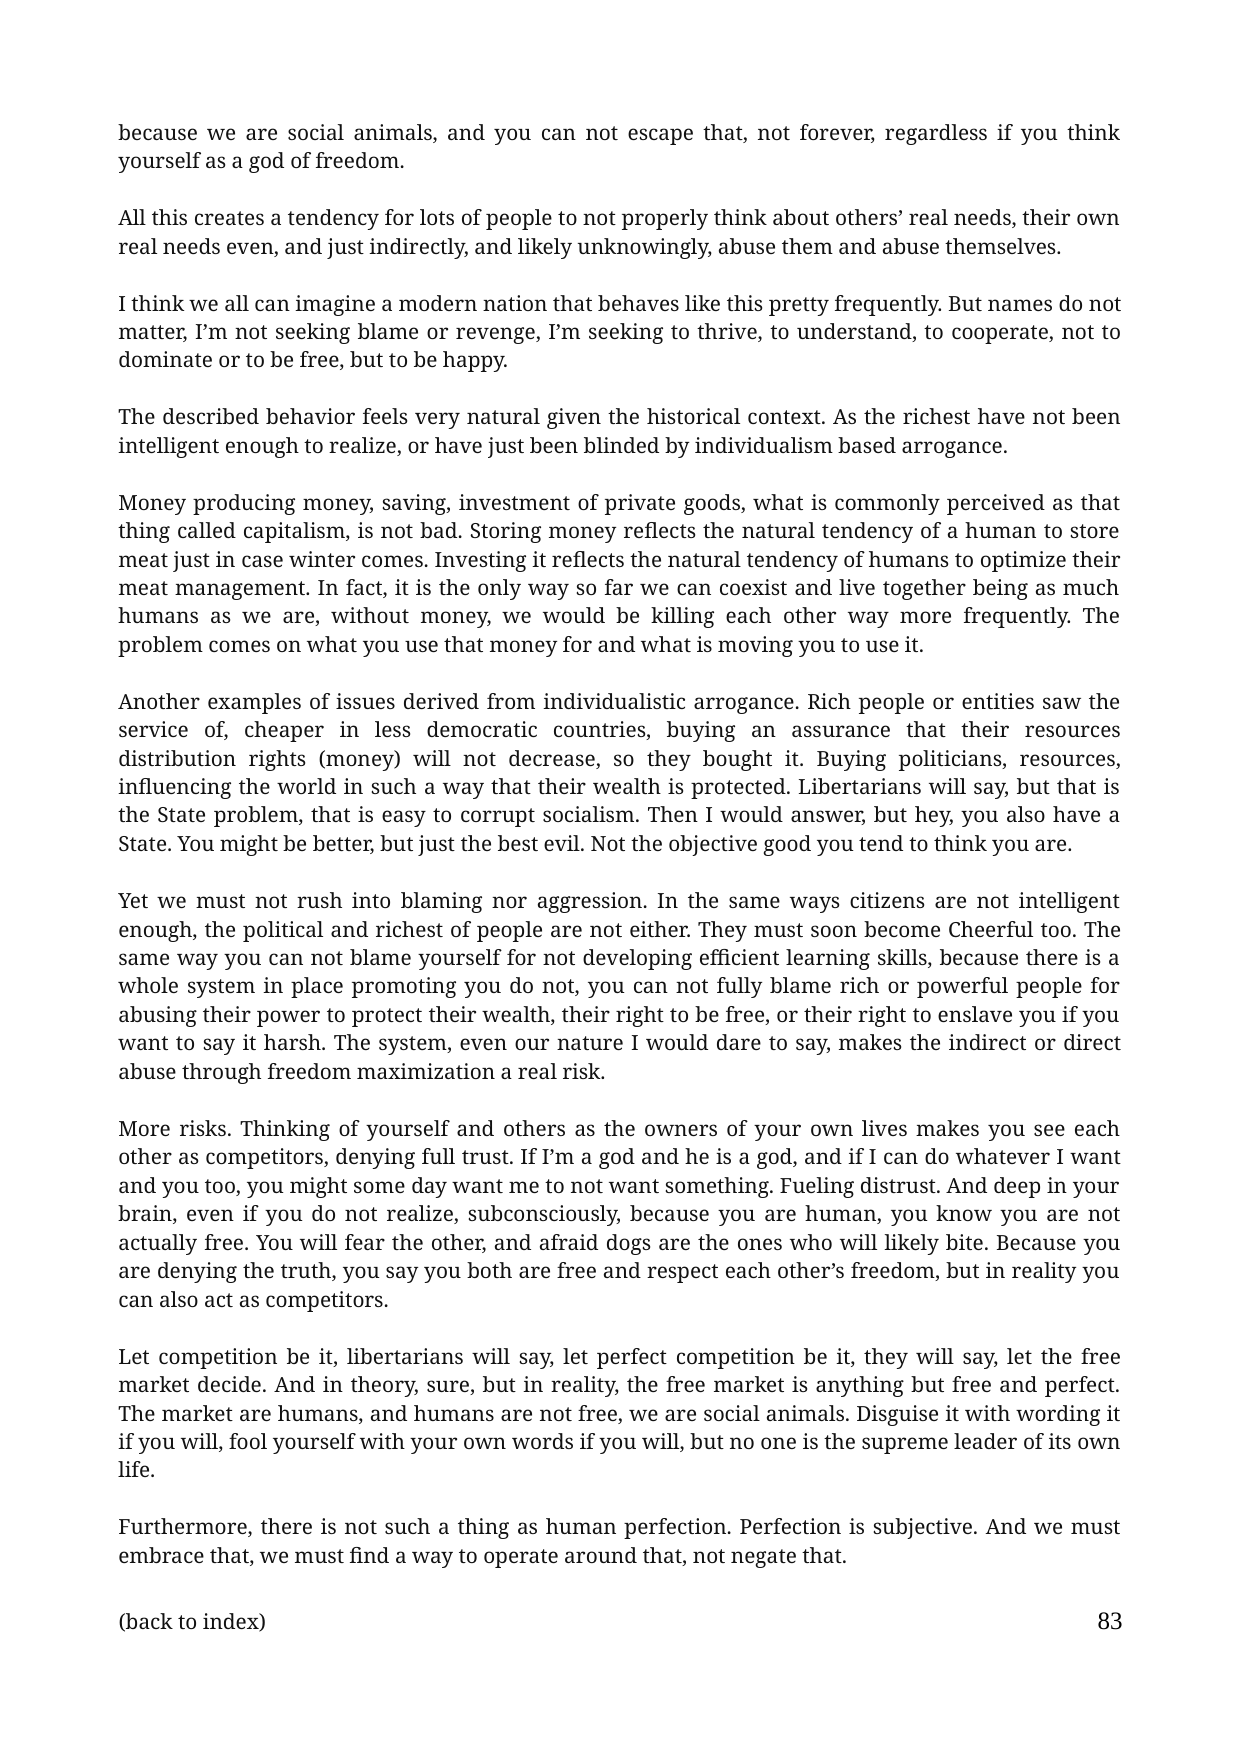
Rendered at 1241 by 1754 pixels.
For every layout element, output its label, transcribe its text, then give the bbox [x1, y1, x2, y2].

text More risks. Thinking of yourself and others as the owners of your own lives makes you see each other as competitors, denying full trust. If I’m a god and he is a god, and if I can do whatever I want and you too, you might some day want me to not want something. Fueling distrust. And deep in your brain, even if you do not realize, subconsciously, because you are human, you know you are not actually free. You will fear the other, and afraid dogs are the ones who will likely bite. Because you are denying the truth, you say you both are free and respect each other’s freedom, but in reality you can also act as competitors. [118, 1114, 1122, 1313]
text All this creates a tendency for lots of people to not properly think about others’ real needs, their own real needs even, and just indirectly, and likely unknowingly, abuse them and abuse themselves. [118, 203, 1122, 260]
text The described behavior feels very natural given the historical context. As the richest have not been intelligent enough to realize, or have just been blinded by individualism based arrogance. [118, 402, 1122, 459]
text Money producing money, saving, investment of private goods, what is commonly perceived as that thing called capitalism, is not bad. Storing money reflects the natural tendency of a human to store meat just in case winter comes. Investing it reflects the natural tendency of humans to optimize their meat management. In fact, it is the only way so far we can coexist and live together being as much humans as we are, without money, we would be killing each other way more frequently. The problem comes on what you use that money for and what is moving you to use it. [118, 488, 1122, 658]
text Another examples of issues derived from individualistic arrogance. Rich people or entities saw the service of, cheaper in less democratic countries, buying an assurance that their resources distribution rights (money) will not decrease, so they bought it. Buying politicians, resources, influencing the world in such a way that their wealth is protected. Libertarians will say, but that is the State problem, that is easy to corrupt socialism. Then I would answer, but hey, you also have a State. You might be better, but just the best evil. Not the objective good you tend to think you are. [118, 687, 1122, 857]
text Furthermore, there is not such a thing as human perfection. Perfection is subjective. And we must embrace that, we must find a way to operate around that, not negate that. [118, 1512, 1122, 1569]
text Let competition be it, libertarians will say, let perfect competition be it, they will say, let the free market decide. And in theory, sure, but in reality, the free market is anything but free and perfect. The market are humans, and humans are not free, we are social animals. Disguise it with wording it if you will, fool yourself with your own words if you will, but no one is the supreme leader of its own life. [118, 1342, 1122, 1484]
text Yet we must not rush into blaming nor aggression. In the same ways citizens are not intelligent enough, the political and richest of people are not either. They must soon become Cheerful too. The same way you can not blame yourself for not developing efficient learning skills, because there is a whole system in place promoting you do not, you can not fully blame rich or powerful people for abusing their power to protect their wealth, their right to be free, or their right to enslave you if you want to say it harsh. The system, even our nature I would dare to say, makes the indirect or direct abuse through freedom maximization a real risk. [118, 886, 1122, 1085]
text because we are social animals, and you can not escape that, not forever, regardless if you think yourself as a god of freedom. [118, 118, 1122, 175]
text I think we all can imagine a modern nation that behaves like this pretty frequently. But names do not matter, I’m not seeking blame or revenge, I’m seeking to thrive, to understand, to cooperate, not to dominate or to be free, but to be happy. [118, 289, 1122, 374]
